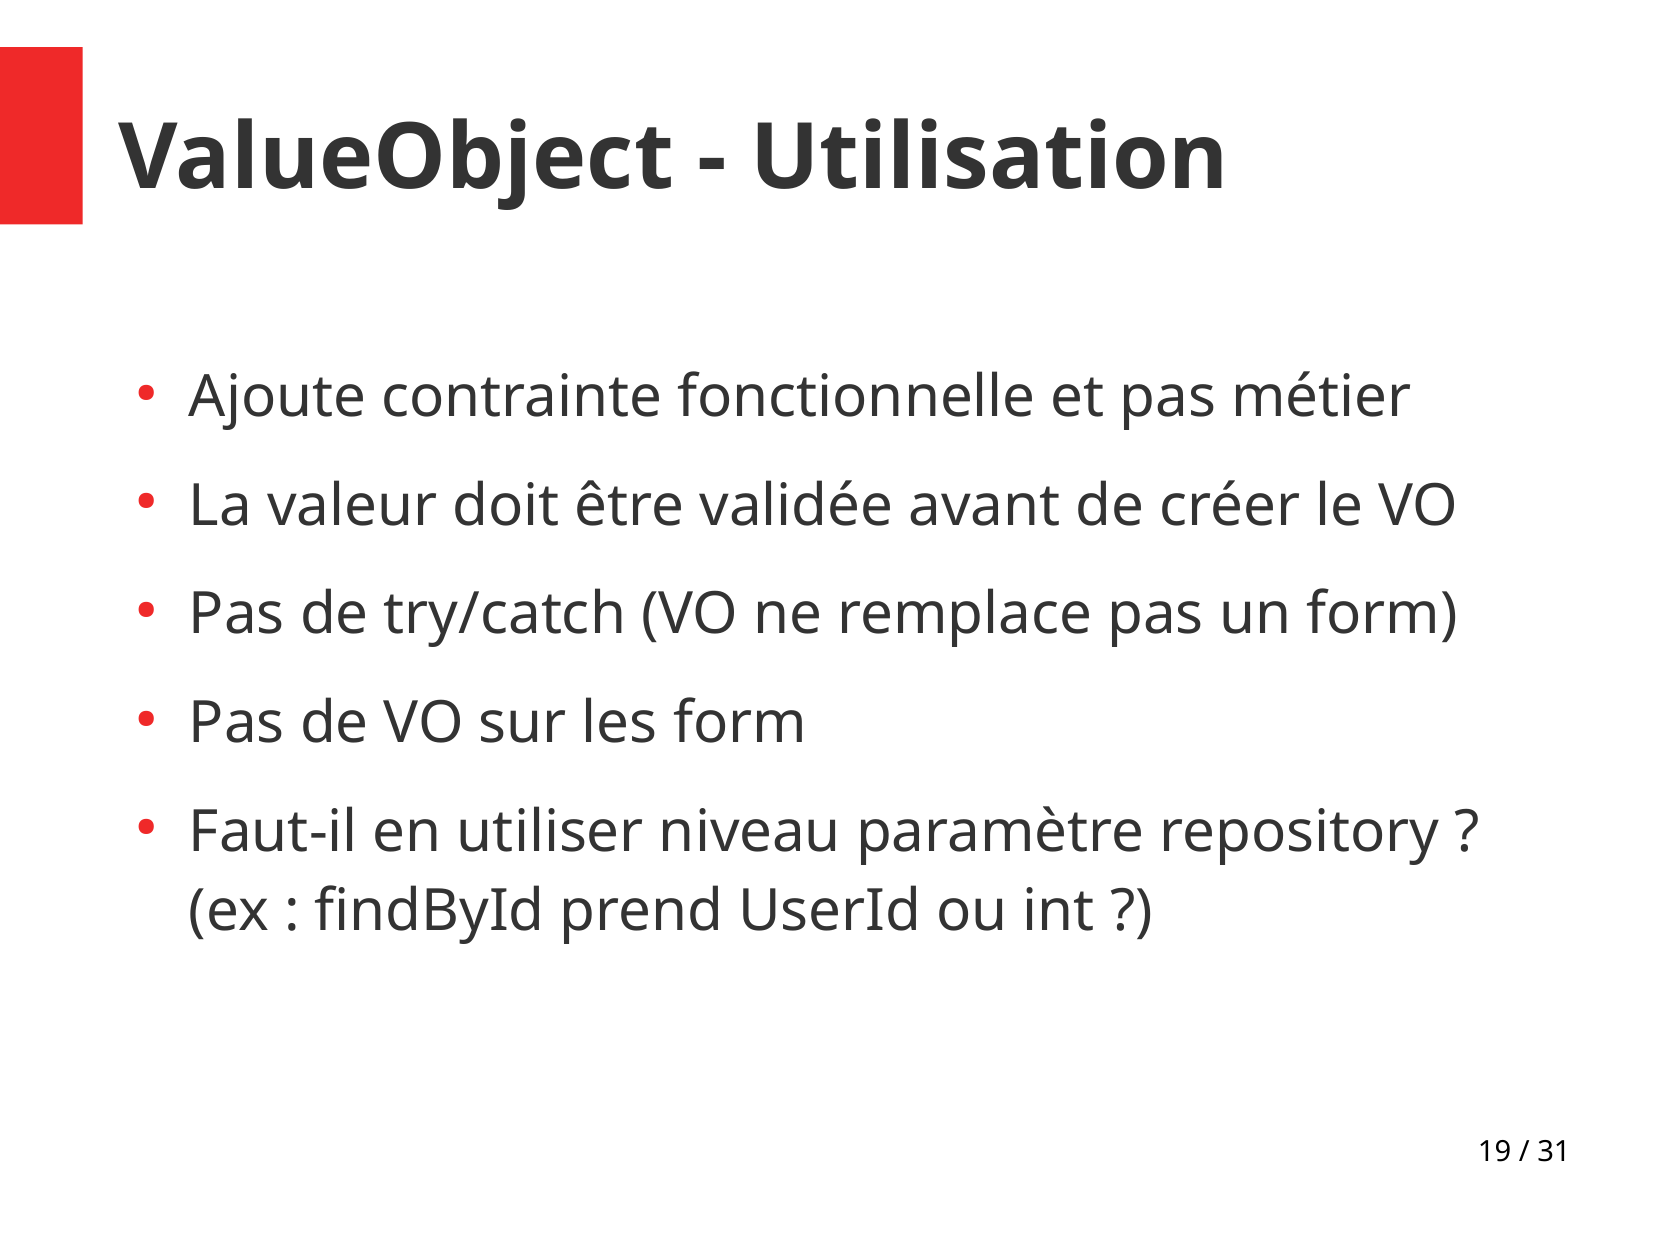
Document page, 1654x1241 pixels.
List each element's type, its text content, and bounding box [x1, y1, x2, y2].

title ValueObject - Utilisation [118, 49, 1571, 257]
list Ajoute contrainte fonctionnelle et pas métier La valeur doit être validée avant de créer le VO Pas de try/catch (VO ne remplace pas un form) Pas de VO sur les form Faut-il en utiliser niveau paramètre repository ? (ex : findById prend UserId ou int ?) [118, 354, 1536, 1074]
